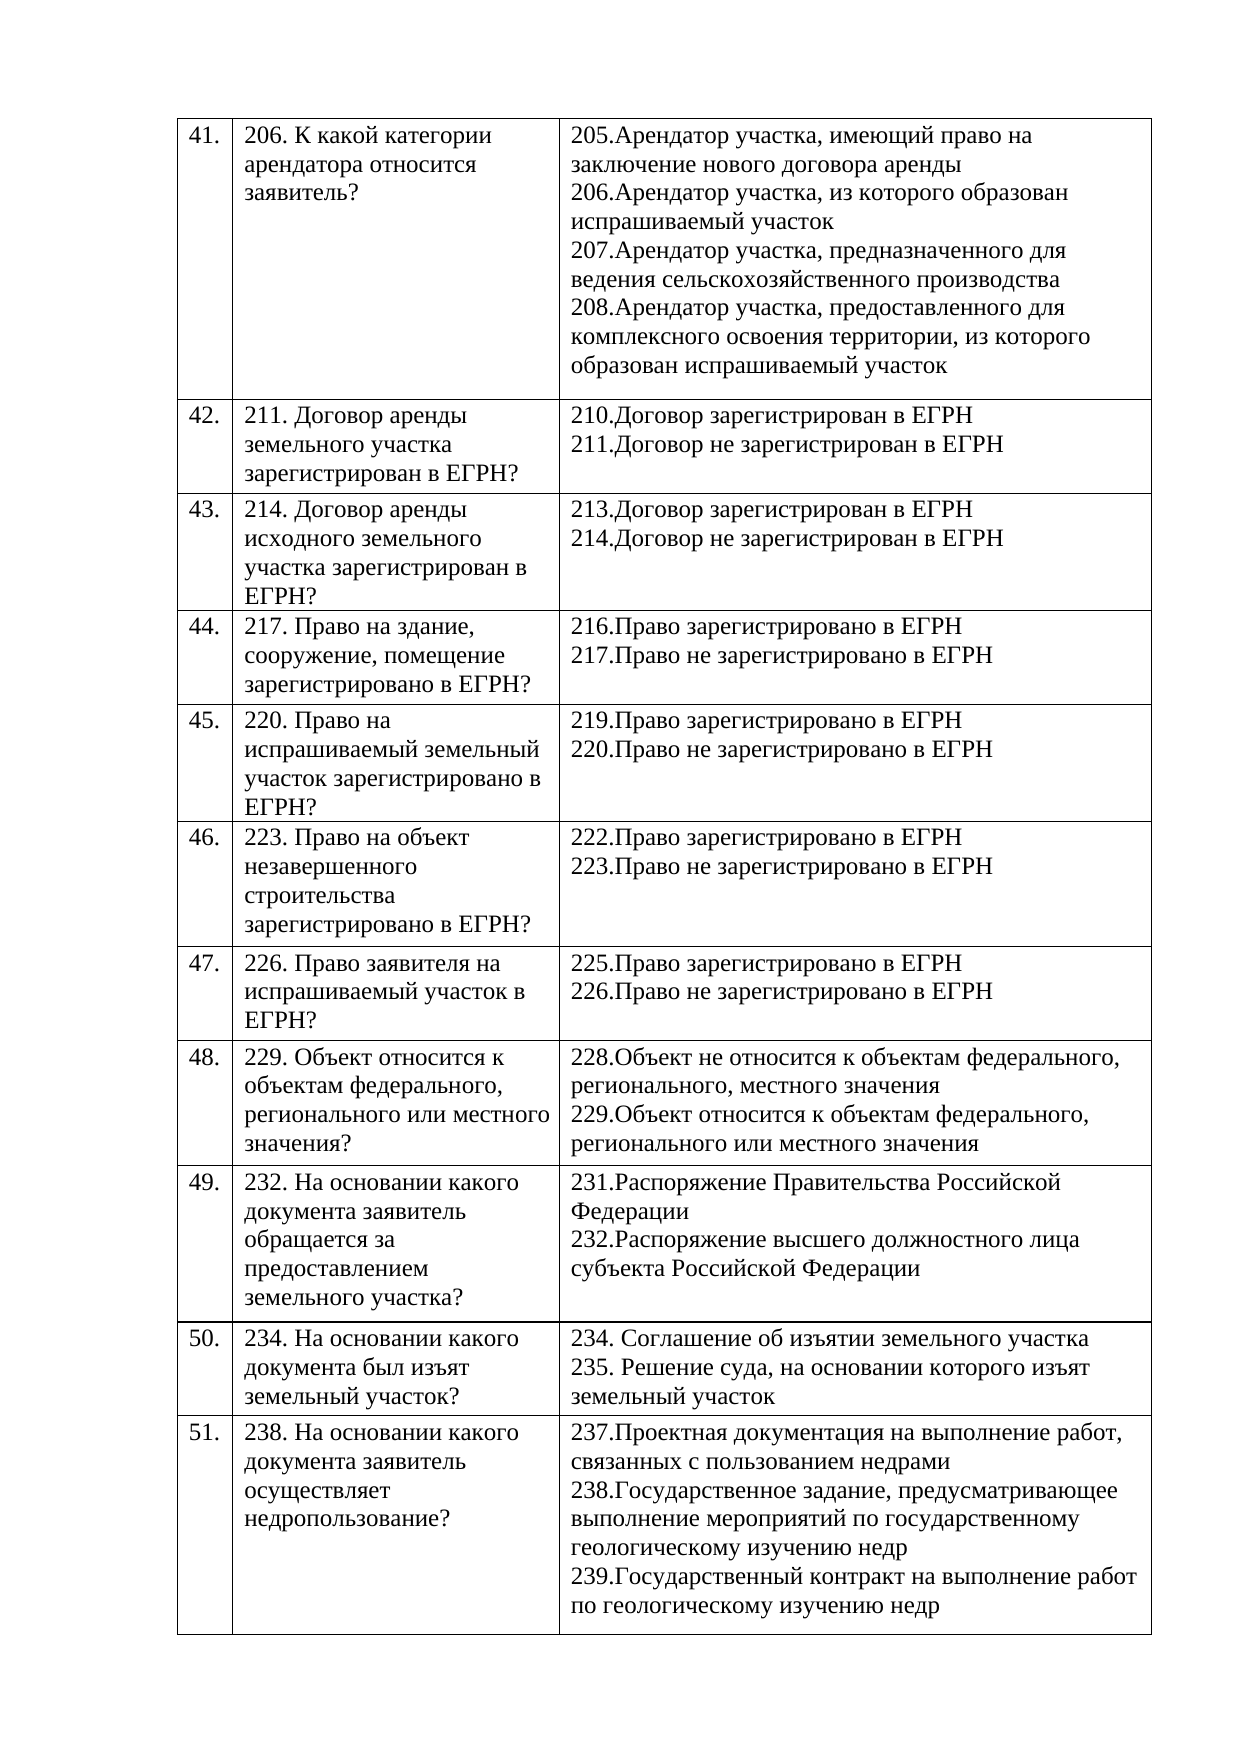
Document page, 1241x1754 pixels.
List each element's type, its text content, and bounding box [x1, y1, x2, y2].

table_cell Распоряжение Правительства Российской Федерации Распоряжение высшего должностного лица субъекта Российской Федерации [560, 1166, 1151, 1321]
table_cell Право зарегистрировано в ЕГРН Право не зарегистрировано в ЕГРН [560, 822, 1151, 946]
table_cell Проектная документация на выполнение работ, связанных с пользованием недрами Государственное задание, предусматривающее выполнение мероприятий по государственному геологическому изучению недр Государственный контракт на выполнение работ по геологическому изучению недр [560, 1416, 1151, 1634]
table_cell Право зарегистрировано в ЕГРН Право не зарегистрировано в ЕГРН [560, 947, 1151, 1040]
table_cell 47. [178, 947, 232, 1040]
table_cell 214. Договор аренды исходного земельного участка зарегистрирован в ЕГРН? [233, 494, 559, 609]
table_cell Договор зарегистрирован в ЕГРН Договор не зарегистрирован в ЕГРН [560, 400, 1151, 493]
table_cell 45. [178, 705, 232, 821]
table_cell 49. [178, 1166, 232, 1321]
table_cell 48. [178, 1041, 232, 1165]
table_cell Объект не относится к объектам федерального, регионального, местного значения Объект относится к объектам федерального, регионального или местного значения [560, 1041, 1151, 1165]
table_cell 211. Договор аренды земельного участка зарегистрирован в ЕГРН? [233, 400, 559, 493]
table_cell 234. Соглашение об изъятии земельного участка 235. Решение суда, на основании которого изъят земельный участок [560, 1323, 1151, 1415]
table_cell 44. [178, 611, 232, 704]
table_cell 220. Право на испрашиваемый земельный участок зарегистрировано в ЕГРН? [233, 705, 559, 821]
table_cell Договор зарегистрирован в ЕГРН Договор не зарегистрирован в ЕГРН [560, 494, 1151, 609]
table_cell 229. Объект относится к объектам федерального, регионального или местного значения? [233, 1041, 559, 1165]
table_cell 50. [178, 1323, 232, 1415]
table_cell 42. [178, 400, 232, 493]
table_cell 41. [178, 119, 232, 399]
table_cell 46. [178, 822, 232, 946]
table_cell 226. Право заявителя на испрашиваемый участок в ЕГРН? [233, 947, 559, 1040]
table_cell Арендатор участка, имеющий право на заключение нового договора аренды Арендатор участка, из которого образован испрашиваемый участок Арендатор участка, предназначенного для ведения сельскохозяйственного производства Арендатор участка, предоставленного для комплексного освоения территории, из которого образован испрашиваемый участок [560, 119, 1151, 399]
table_cell 51. [178, 1416, 232, 1634]
table_cell 238. На основании какого документа заявитель осуществляет недропользование? [233, 1416, 559, 1634]
table_cell 234. На основании какого документа был изъят земельный участок? [233, 1323, 559, 1415]
table_cell 223. Право на объект незавершенного строительства зарегистрировано в ЕГРН? [233, 822, 559, 946]
table_cell 217. Право на здание, сооружение, помещение зарегистрировано в ЕГРН? [233, 611, 559, 704]
table_cell Право зарегистрировано в ЕГРН Право не зарегистрировано в ЕГРН [560, 705, 1151, 821]
table_cell 232. На основании какого документа заявитель обращается за предоставлением земельного участка? [233, 1166, 559, 1321]
table_cell 206. К какой категории арендатора относится заявитель? [233, 119, 559, 399]
table_cell 43. [178, 494, 232, 609]
table_cell Право зарегистрировано в ЕГРН Право не зарегистрировано в ЕГРН [560, 611, 1151, 704]
